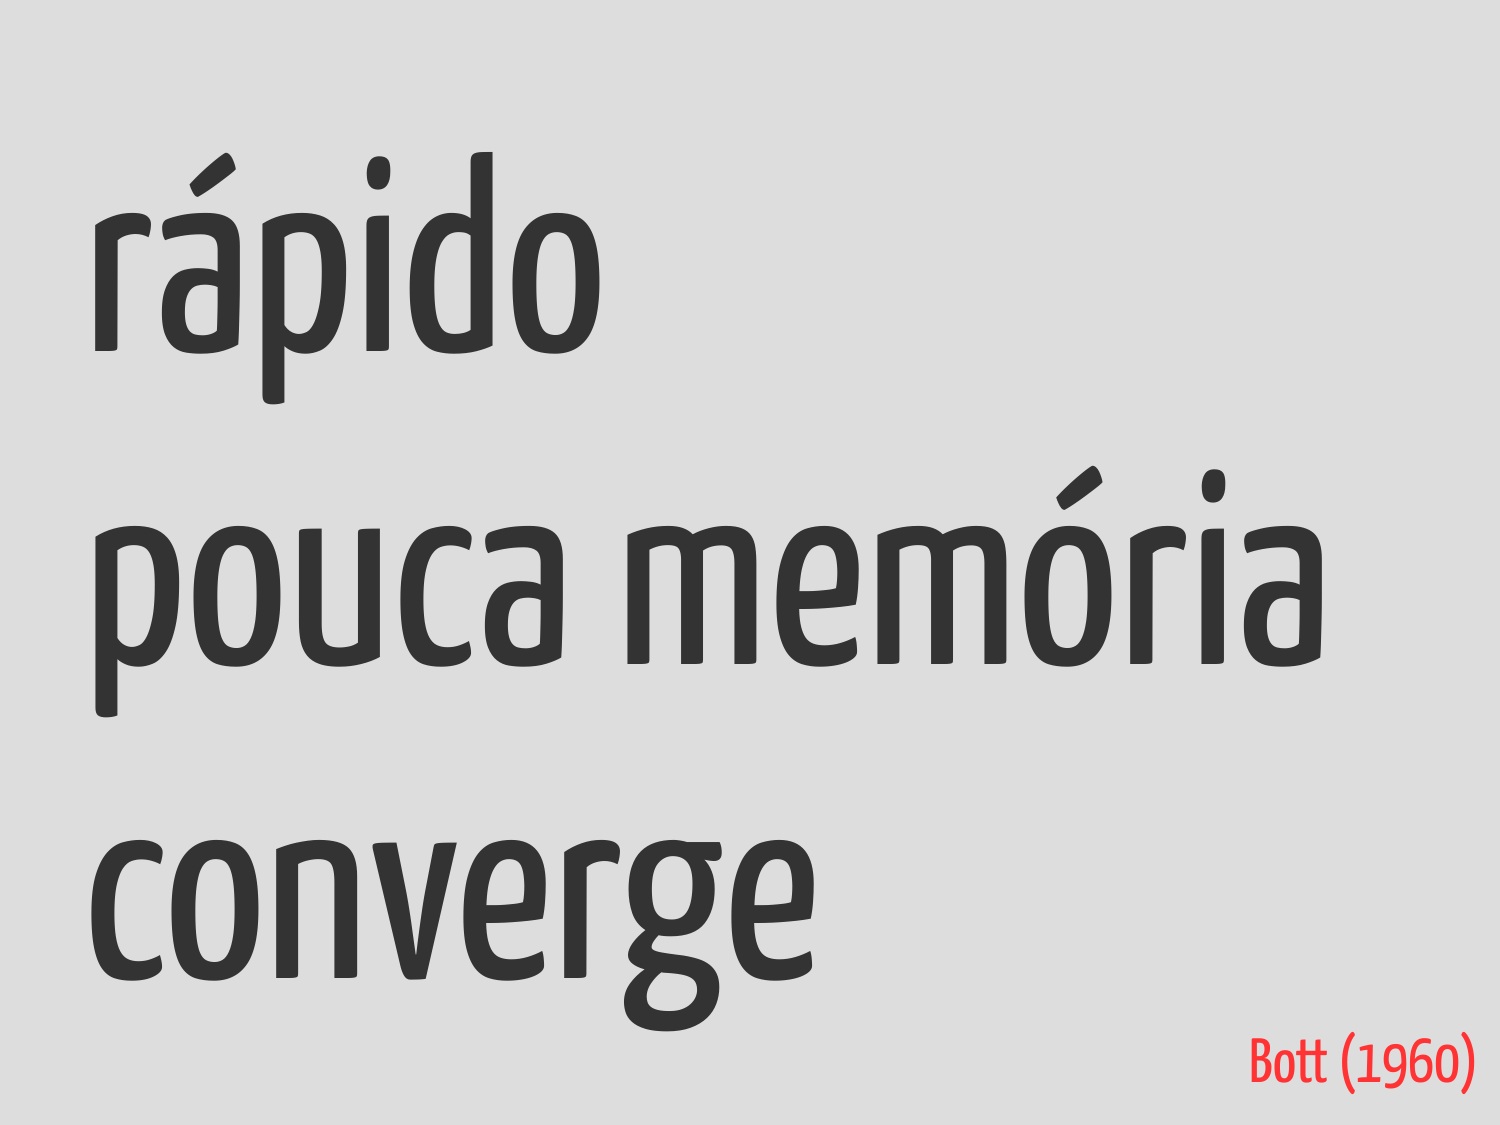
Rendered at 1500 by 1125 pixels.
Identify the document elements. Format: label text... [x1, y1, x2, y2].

text_box rápido pouca memória converge [68, 54, 1432, 1071]
title Bott (1960) [1228, 992, 1500, 1123]
